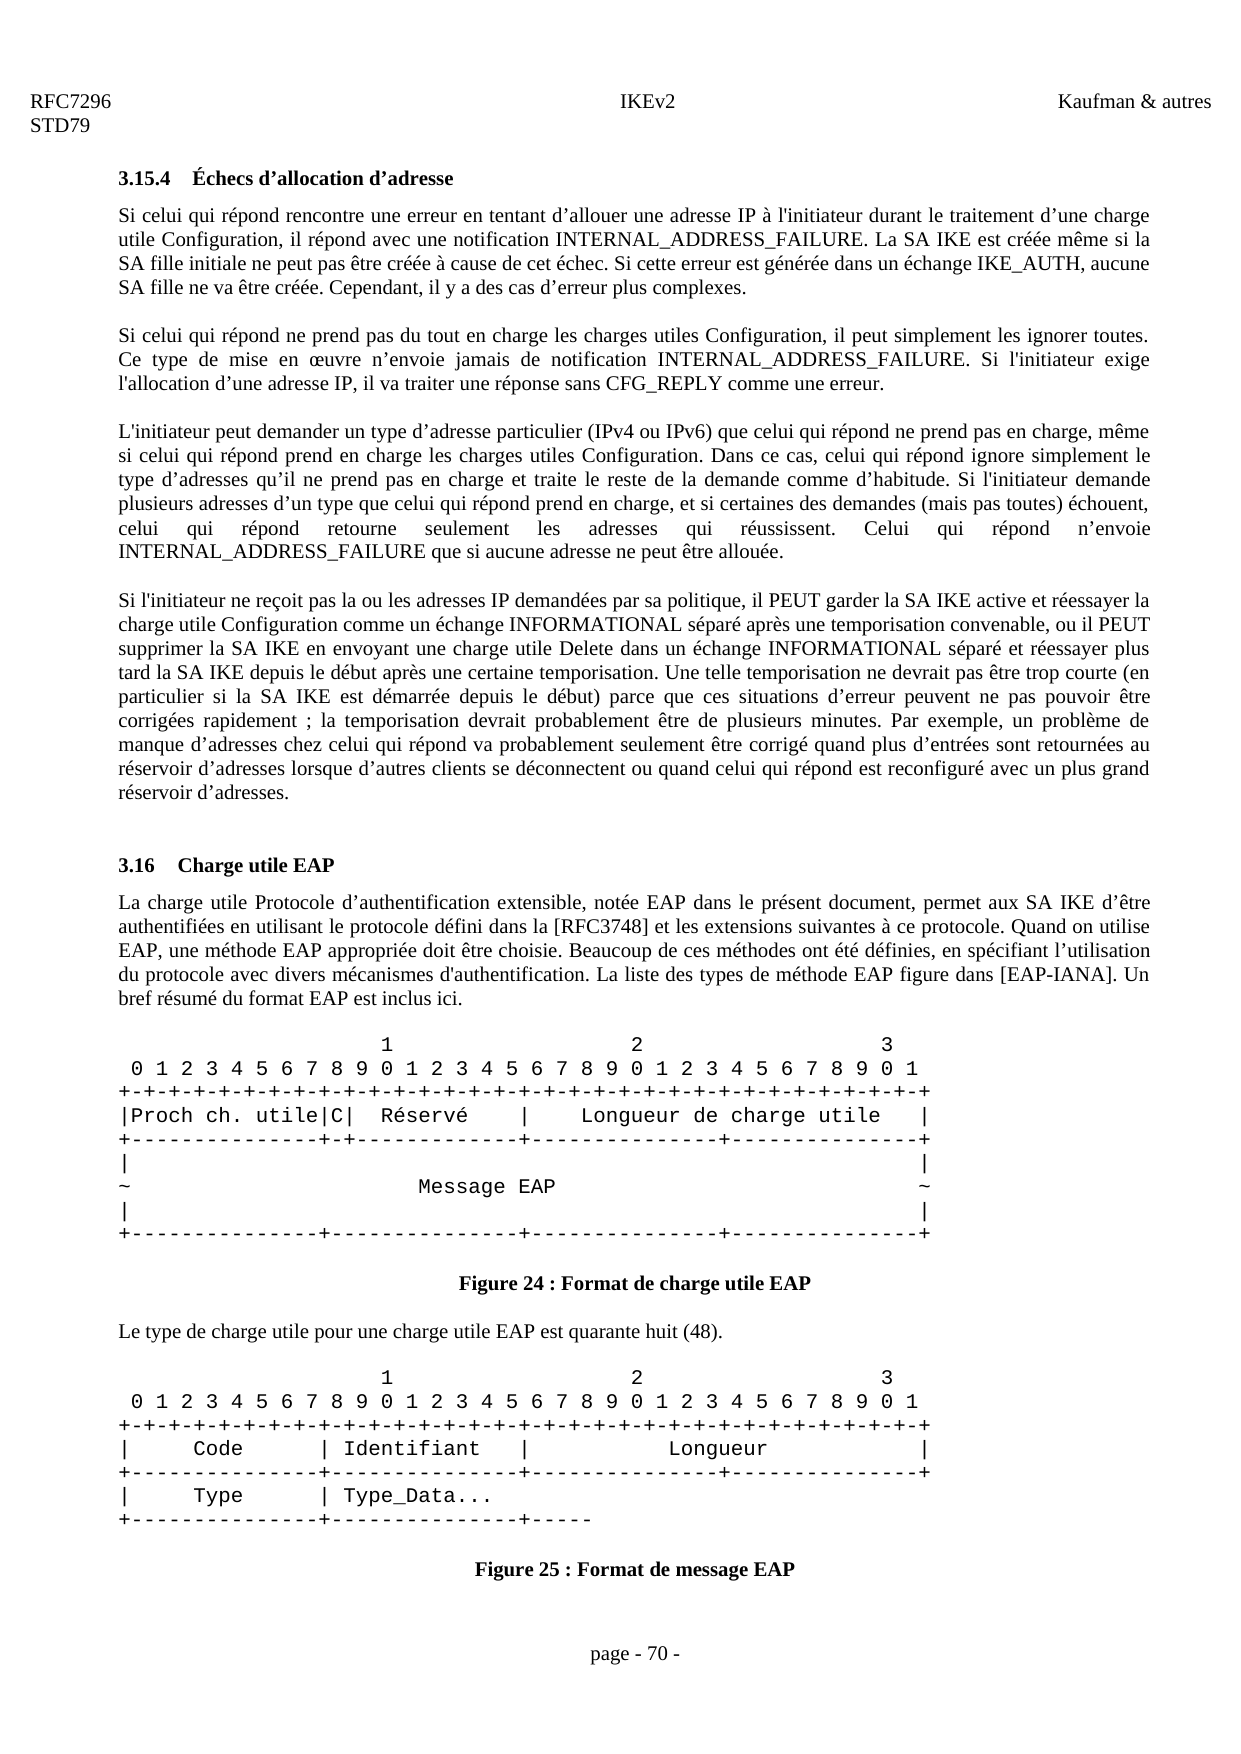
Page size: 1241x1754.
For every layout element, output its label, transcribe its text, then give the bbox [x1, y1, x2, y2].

text +-+-+-+-+-+-+-+-+-+-+-+-+-+-+-+-+-+-+-+-+-+-+-+-+-+-+-+-+-+-+-+-+ [118, 1414, 1152, 1438]
text Si celui qui répond ne prend pas du tout en charge les charges utiles Configuration, il peut simplement les ignorer toutes. Ce type de mise en œuvre n’envoie jamais de notification INTERNAL_ADDRESS_FAILURE. Si l'initiateur exige l'allocation d’une adresse IP, il va traiter une réponse sans CFG_REPLY comme une erreur. [118, 323, 1152, 395]
text Le type de charge utile pour une charge utile EAP est quarante huit (48). [118, 1319, 1152, 1343]
text ~ Message EAP ~ [118, 1176, 1152, 1200]
text L'initiateur peut demander un type d’adresse particulier (IPv4 ou IPv6) que celui qui répond ne prend pas en charge, même si celui qui répond prend en charge les charges utiles Configuration. Dans ce cas, celui qui répond ignore simplement le type d’adresses qu’il ne prend pas en charge et traite le reste de la demande comme d’habitude. Si l'initiateur demande plusieurs adresses d’un type que celui qui répond prend en charge, et si certaines des demandes (mais pas toutes) échouent, celui qui répond retourne seulement les adresses qui réussissent. Celui qui répond n’envoie INTERNAL_ADDRESS_FAILURE que si aucune adresse ne peut être allouée. [118, 419, 1152, 563]
subtitle 3.16 Charge utile EAP [118, 853, 1152, 877]
text | | [118, 1152, 1152, 1176]
text 0 1 2 3 4 5 6 7 8 9 0 1 2 3 4 5 6 7 8 9 0 1 2 3 4 5 6 7 8 9 0 1 [118, 1391, 1152, 1414]
text | Code | Identifiant | Longueur | [118, 1438, 1152, 1462]
text Si celui qui répond rencontre une erreur en tentant d’allouer une adresse IP à l'initiateur durant le traitement d’une charge utile Configuration, il répond avec une notification INTERNAL_ADDRESS_FAILURE. La SA IKE est créée même si la SA fille initiale ne peut pas être créée à cause de cet échec. Si cette erreur est générée dans un échange IKE_AUTH, aucune SA fille ne va être créée. Cependant, il y a des cas d’erreur plus complexes. [118, 203, 1152, 299]
text | Type | Type_Data... [118, 1486, 1152, 1509]
text Si l'initiateur ne reçoit pas la ou les adresses IP demandées par sa politique, il PEUT garder la SA IKE active et réessayer la charge utile Configuration comme un échange INFORMATIONAL séparé après une temporisation convenable, ou il PEUT supprimer la SA IKE en envoyant une charge utile Delete dans un échange INFORMATIONAL séparé et réessayer plus tard la SA IKE depuis le début après une certaine temporisation. Une telle temporisation ne devrait pas être trop courte (en particulier si la SA IKE est démarrée depuis le début) parce que ces situations d’erreur peuvent ne pas pouvoir être corrigées rapidement ; la temporisation devrait probablement être de plusieurs minutes. Par exemple, un problème de manque d’adresses chez celui qui répond va probablement seulement être corrigé quand plus d’entrées sont retournées au réservoir d’adresses lorsque d’autres clients se déconnectent ou quand celui qui répond est reconfiguré avec un plus grand réservoir d’adresses. [118, 588, 1152, 804]
text 1 2 3 [118, 1367, 1152, 1391]
subtitle Figure 24 : Format de charge utile EAP [118, 1271, 1152, 1295]
subtitle Figure 25 : Format de message EAP [118, 1557, 1152, 1581]
text +---------------+---------------+----- [118, 1509, 1152, 1533]
text +-+-+-+-+-+-+-+-+-+-+-+-+-+-+-+-+-+-+-+-+-+-+-+-+-+-+-+-+-+-+-+-+ [118, 1081, 1152, 1105]
text +---------------+---------------+---------------+---------------+ [118, 1223, 1152, 1247]
text +---------------+---------------+---------------+---------------+ [118, 1462, 1152, 1486]
text 1 2 3 [118, 1034, 1152, 1058]
text 0 1 2 3 4 5 6 7 8 9 0 1 2 3 4 5 6 7 8 9 0 1 2 3 4 5 6 7 8 9 0 1 [118, 1058, 1152, 1081]
text | | [118, 1200, 1152, 1223]
text +---------------+-+-------------+---------------+---------------+ [118, 1129, 1152, 1152]
text La charge utile Protocole d’authentification extensible, notée EAP dans le présent document, permet aux SA IKE d’être authentifiées en utilisant le protocole défini dans la [RFC3748] et les extensions suivantes à ce protocole. Quand on utilise EAP, une méthode EAP appropriée doit être choisie. Beaucoup de ces méthodes ont été définies, en spécifiant l’utilisation du protocole avec divers mécanismes d'authentification. La liste des types de méthode EAP figure dans [EAP-IANA]. Un bref résumé du format EAP est inclus ici. [118, 890, 1152, 1010]
subtitle 3.15.4 Échecs d’allocation d’adresse [118, 166, 1152, 190]
text |Proch ch. utile|C| Réservé | Longueur de charge utile | [118, 1105, 1152, 1129]
